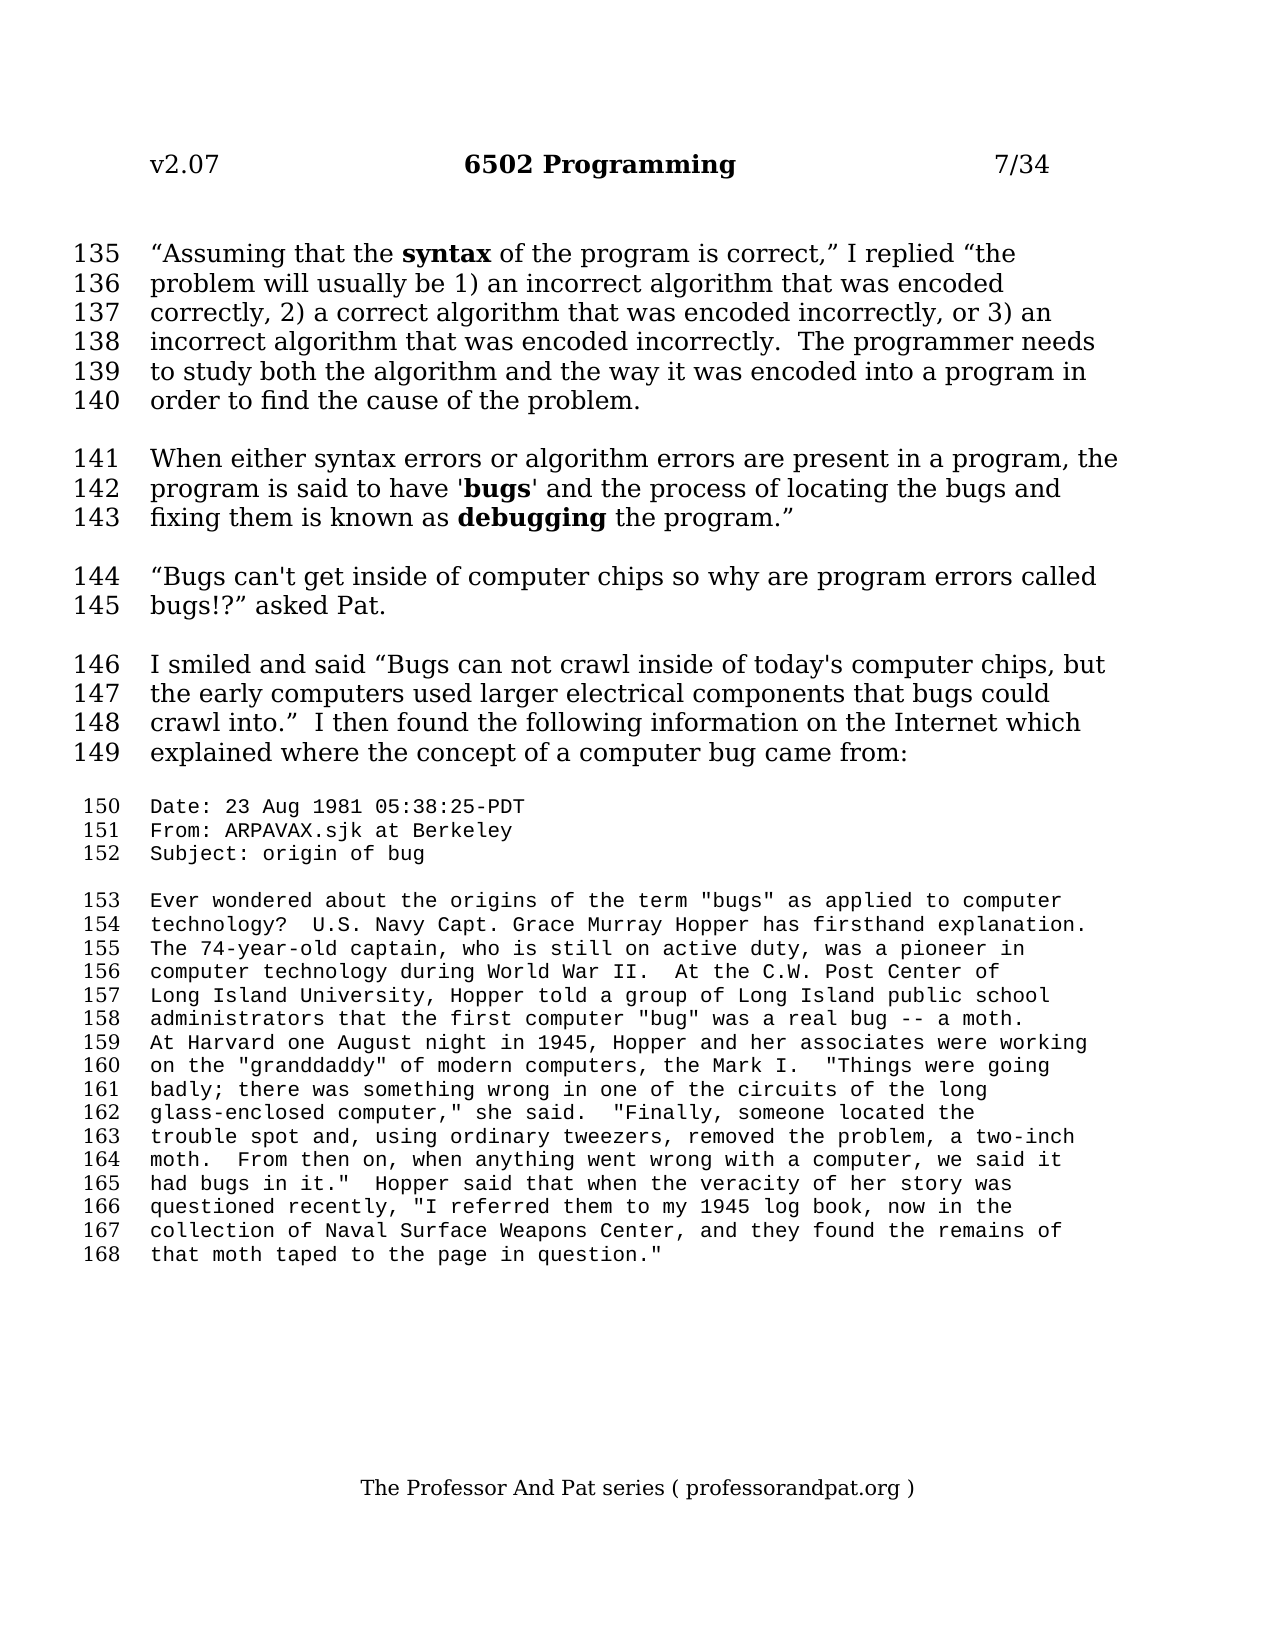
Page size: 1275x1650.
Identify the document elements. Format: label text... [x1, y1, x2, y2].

text The 74-year-old captain, who is still on active duty, was a pioneer in [150, 938, 1125, 961]
text I smiled and said “Bugs can not crawl inside of today's computer chips, but the early computers used larger electrical components that bugs could crawl into.” I then found the following information on the Internet which explained where the concept of a computer bug came from: [150, 650, 1125, 767]
text From: ARPAVAX.sjk at Berkeley [150, 820, 1125, 843]
text questioned recently, "I referred them to my 1945 log book, now in the [150, 1197, 1125, 1220]
text on the "granddaddy" of modern computers, the Mark I. "Things were going [150, 1055, 1125, 1079]
text “Assuming that the syntax of the program is correct,” I replied “the problem will usually be 1) an incorrect algorithm that was encoded correctly, 2) a correct algorithm that was encoded incorrectly, or 3) an incorrect algorithm that was encoded incorrectly. The programmer needs to study both the algorithm and the way it was encoded into a program in order to find the cause of the problem. [150, 239, 1125, 415]
text badly; there was something wrong in one of the circuits of the long [150, 1079, 1125, 1102]
text “Bugs can't get inside of computer chips so why are program errors called bugs!?” asked Pat. [150, 562, 1125, 621]
text computer technology during World War II. At the C.W. Post Center of [150, 961, 1125, 985]
text glass-enclosed computer," she said. "Finally, someone located the [150, 1102, 1125, 1126]
text Ever wondered about the origins of the term "bugs" as applied to computer technology? U.S. Navy Capt. Grace Murray Hopper has firsthand explanation. [150, 891, 1125, 938]
text Long Island University, Hopper told a group of Long Island public school [150, 985, 1125, 1008]
text collection of Naval Surface Weapons Center, and they found the remains of [150, 1220, 1125, 1244]
text Date: 23 Aug 1981 05:38:25-PDT [150, 796, 1125, 820]
text moth. From then on, when anything went wrong with a computer, we said it [150, 1149, 1125, 1173]
text When either syntax errors or algorithm errors are present in a program, the program is said to have 'bugs' and the process of locating the bugs and fixing them is known as debugging the program.” [150, 444, 1125, 533]
text At Harvard one August night in 1945, Hopper and her associates were working [150, 1032, 1125, 1055]
text trouble spot and, using ordinary tweezers, removed the problem, a two-inch [150, 1126, 1125, 1149]
text Subject: origin of bug [150, 843, 1125, 867]
text had bugs in it." Hopper said that when the veracity of her story was [150, 1173, 1125, 1197]
text that moth taped to the page in question." [150, 1244, 1125, 1267]
text administrators that the first computer "bug" was a real bug -- a moth. [150, 1008, 1125, 1032]
